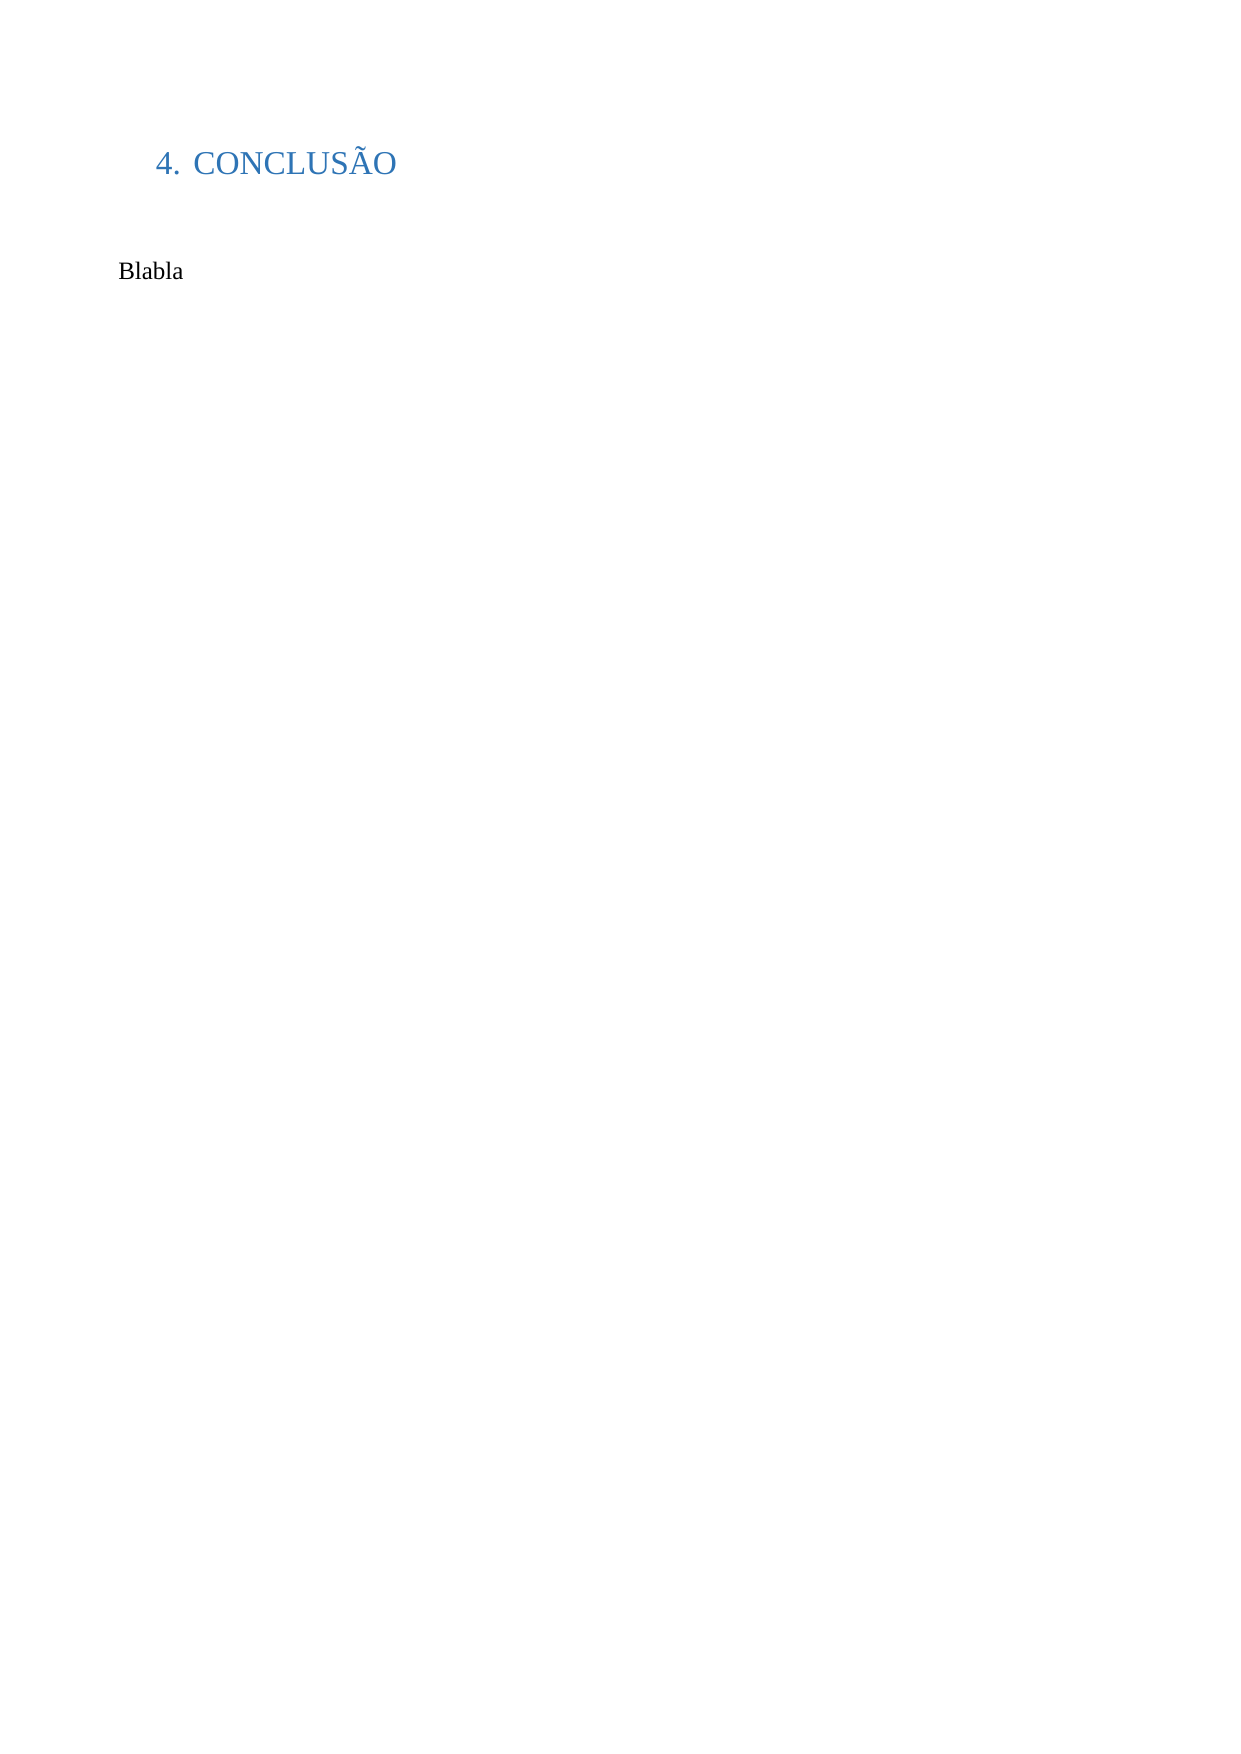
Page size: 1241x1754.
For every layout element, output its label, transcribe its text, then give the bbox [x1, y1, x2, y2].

text Blabla [118, 256, 1122, 285]
subtitle CONCLUSÃO [156, 143, 1122, 181]
